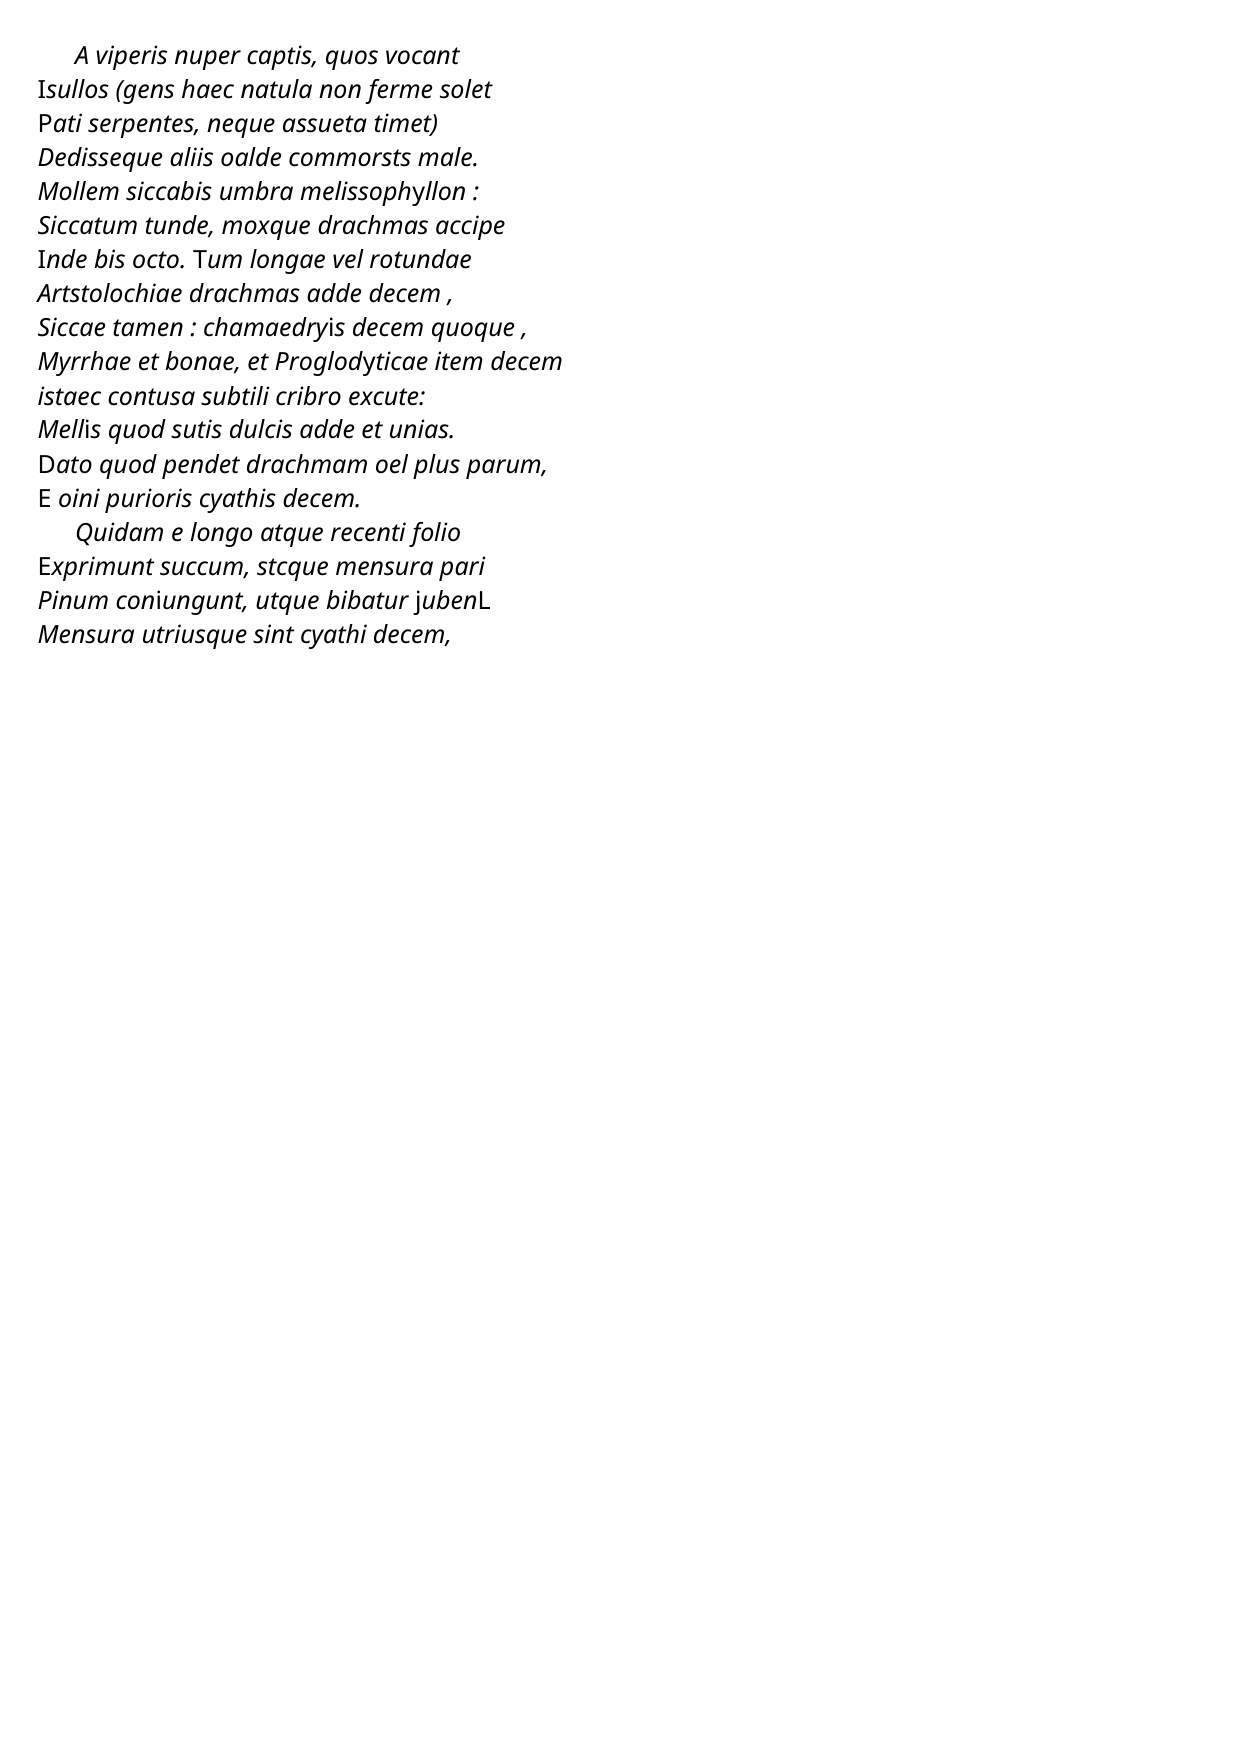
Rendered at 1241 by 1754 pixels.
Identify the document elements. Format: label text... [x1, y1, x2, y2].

text A viperis nuper captis, quos vocant Isullos (gens haec natula non ferme solet Pati serpentes, neque assueta timet) Dedisseque aliis oalde commorsts male. Mollem siccabis umbra melissophyllon : Siccatum tunde, moxque drachmas accipe Inde bis octo. Tum longae vel rotundae Artstolochiae drachmas adde decem , Siccae tamen : chamaedryis decem quoque , Myrrhae et bonae, et Proglodyticae item decem istaec contusa subtili cribro excute: Mellis quod sutis dulcis adde et unias. Dato quod pendet drachmam oel plus parum, E oini purioris cyathis decem. [37, 37, 1203, 514]
text Quidam e longo atque recenti folio Exprimunt succum, stcque mensura pari Pinum coniungunt, utque bibatur jubenL Mensura utriusque sint cyathi decem, [37, 514, 1203, 651]
